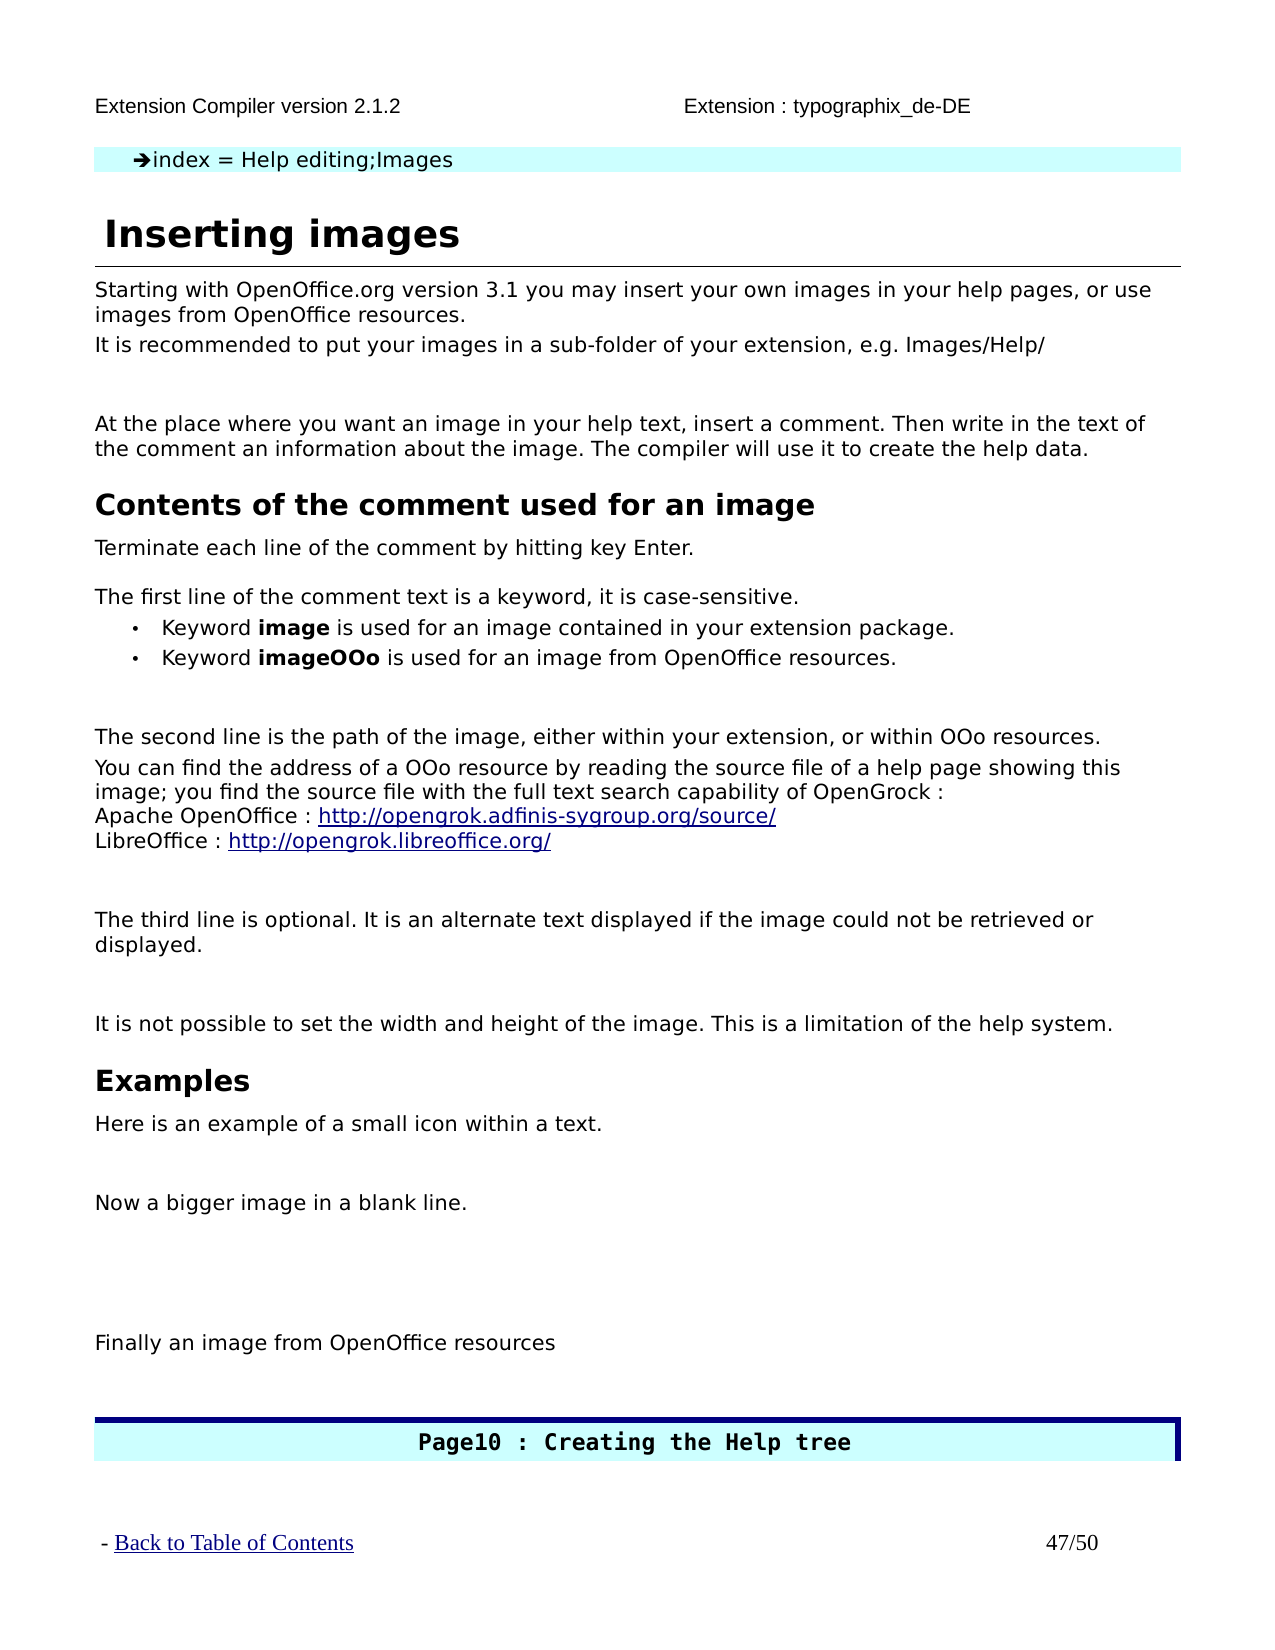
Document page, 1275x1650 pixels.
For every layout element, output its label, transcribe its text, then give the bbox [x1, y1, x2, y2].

list index = Help editing;Images [94, 147, 1181, 172]
text It is not possible to set the width and height of the image. This is a limitation of the help system. [94, 963, 1181, 1036]
text Starting with OpenOffice.org version 3.1 you may insert your own images in your help pages, or use images from OpenOffice resources. [94, 278, 1181, 327]
list Keyword image is used for an image contained in your extension package. [132, 616, 1181, 640]
text Inserting images [94, 203, 1181, 266]
list Keyword imageOOo is used for an image from OpenOffice resources. [132, 646, 1181, 670]
text Now a bigger image in a blank line. [94, 1142, 1181, 1215]
text It is recommended to put your images in a sub-folder of your extension, e.g. Images/Help/ [94, 333, 1181, 357]
text Examples [94, 1064, 1181, 1098]
text Contents of the comment used for an image [94, 489, 1181, 523]
text The second line is the path of the image, either within your extension, or within OOo resources. [94, 676, 1181, 750]
text The third line is optional. It is an alternate text displayed if the image could not be retrieved or displayed. [94, 859, 1181, 957]
text Here is an example of a small icon within a text. [94, 1112, 1181, 1136]
text At the place where you want an image in your help text, insert a comment. Then write in the text of the comment an information about the image. The compiler will use it to create the help data. [94, 363, 1181, 461]
text Page10 : Creating the Help tree [94, 1418, 1175, 1461]
text Terminate each line of the comment by hitting key Enter. The first line of the comment text is a keyword, it is case-sensitive. [94, 536, 1181, 610]
text You can find the address of a OOo resource by reading the source file of a help page showing this image; you find the source file with the full text search capability of OpenGrock : Apache OpenOffice : http://opengrok.adfinis-sygroup.org/source/ LibreOffice : http://opengrok.libreoffice.org/ [94, 756, 1181, 853]
text Finally an image from OpenOffice resources [94, 1282, 1181, 1355]
